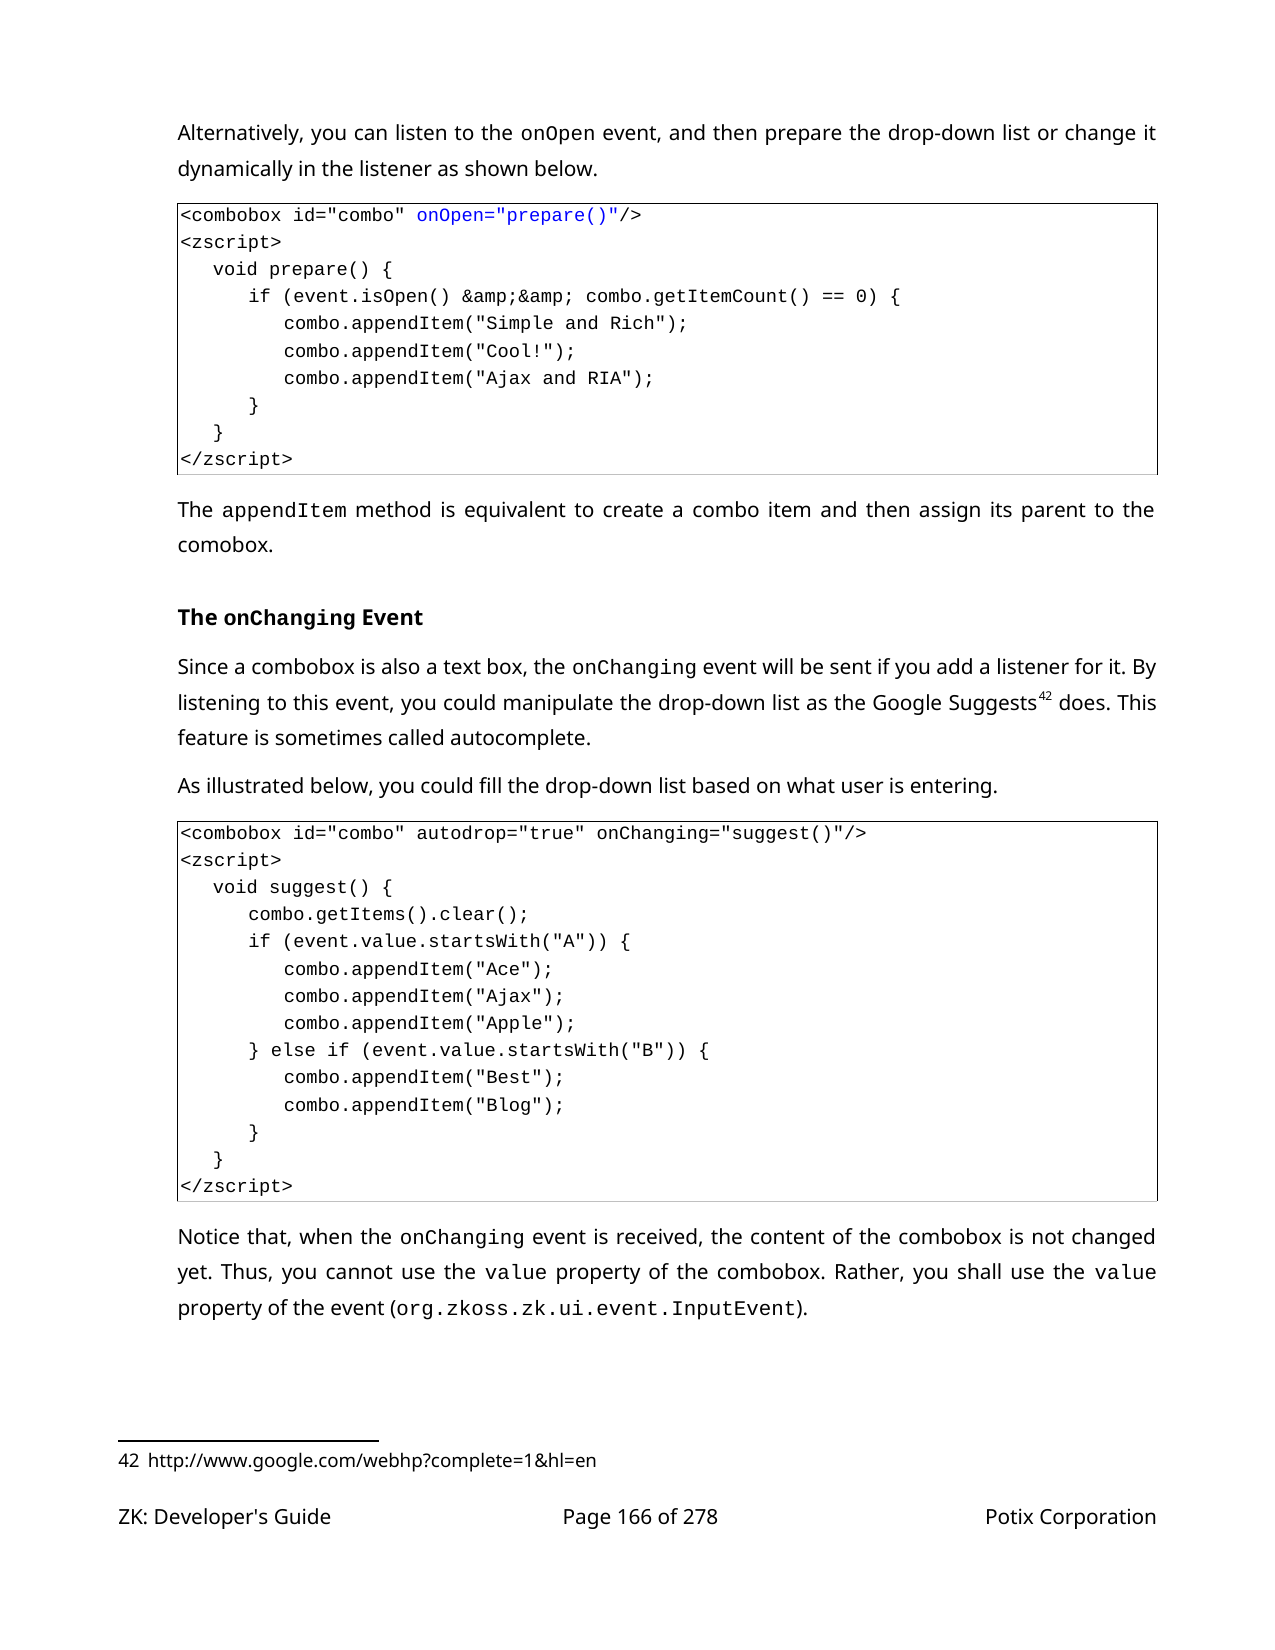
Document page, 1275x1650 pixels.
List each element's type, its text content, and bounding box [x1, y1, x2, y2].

text combo.appendItem("Ace"); [178, 956, 1157, 981]
text } else if (event.value.startsWith("B")) { [178, 1038, 1157, 1062]
text <combobox id="combo" onOpen="prepare()"/> [178, 204, 1157, 227]
text Alternatively, you can listen to the onOpen event, and then prepare the drop-down list or change it dynamically in the listener as shown below. [177, 118, 1157, 182]
text combo.appendItem("Ajax"); [178, 984, 1157, 1008]
text combo.appendItem("Best"); [178, 1065, 1157, 1089]
text http://www.google.com/webhp?complete=1&hl=en [118, 1447, 1157, 1473]
text As illustrated below, you could fill the drop-down list based on what user is entering. [177, 772, 1157, 800]
text Notice that, when the onChanging event is received, the content of the combobox is not changed yet. Thus, you cannot use the value property of the combobox. Rather, you shall use the value property of the event (org.zkoss.zk.ui.event.InputEvent). [177, 1222, 1157, 1321]
text </zscript> [178, 447, 1157, 474]
text combo.getItems().clear(); [178, 902, 1157, 926]
text combo.appendItem("Blog"); [178, 1092, 1157, 1117]
text combo.appendItem("Ajax and RIA"); [178, 366, 1157, 390]
text } [178, 393, 1157, 417]
text } [178, 420, 1157, 444]
text <combobox id="combo" autodrop="true" onChanging="suggest()"/> [178, 822, 1157, 845]
text combo.appendItem("Apple"); [178, 1011, 1157, 1035]
text if (event.value.startsWith("A")) { [178, 929, 1157, 953]
subtitle The onChanging Event [177, 601, 1157, 631]
text </zscript> [178, 1174, 1157, 1201]
text combo.appendItem("Simple and Rich"); [178, 311, 1157, 336]
text void prepare() { [178, 257, 1157, 281]
text combo.appendItem("Cool!"); [178, 338, 1157, 363]
text if (event.isOpen() &amp;&amp; combo.getItemCount() == 0) { [178, 284, 1157, 308]
text <zscript> [178, 848, 1157, 872]
text The appendItem method is equivalent to create a combo item and then assign its parent to the comobox. [177, 495, 1157, 559]
text void suggest() { [178, 875, 1157, 899]
text Since a combobox is also a text box, the onChanging event will be sent if you add a listener for it. By listening to this event, you could manipulate the drop-down list as the Google Suggests does. This feature is sometimes called autocomplete. [177, 652, 1157, 751]
text <zscript> [178, 230, 1157, 254]
text } [178, 1119, 1157, 1144]
text } [178, 1147, 1157, 1171]
